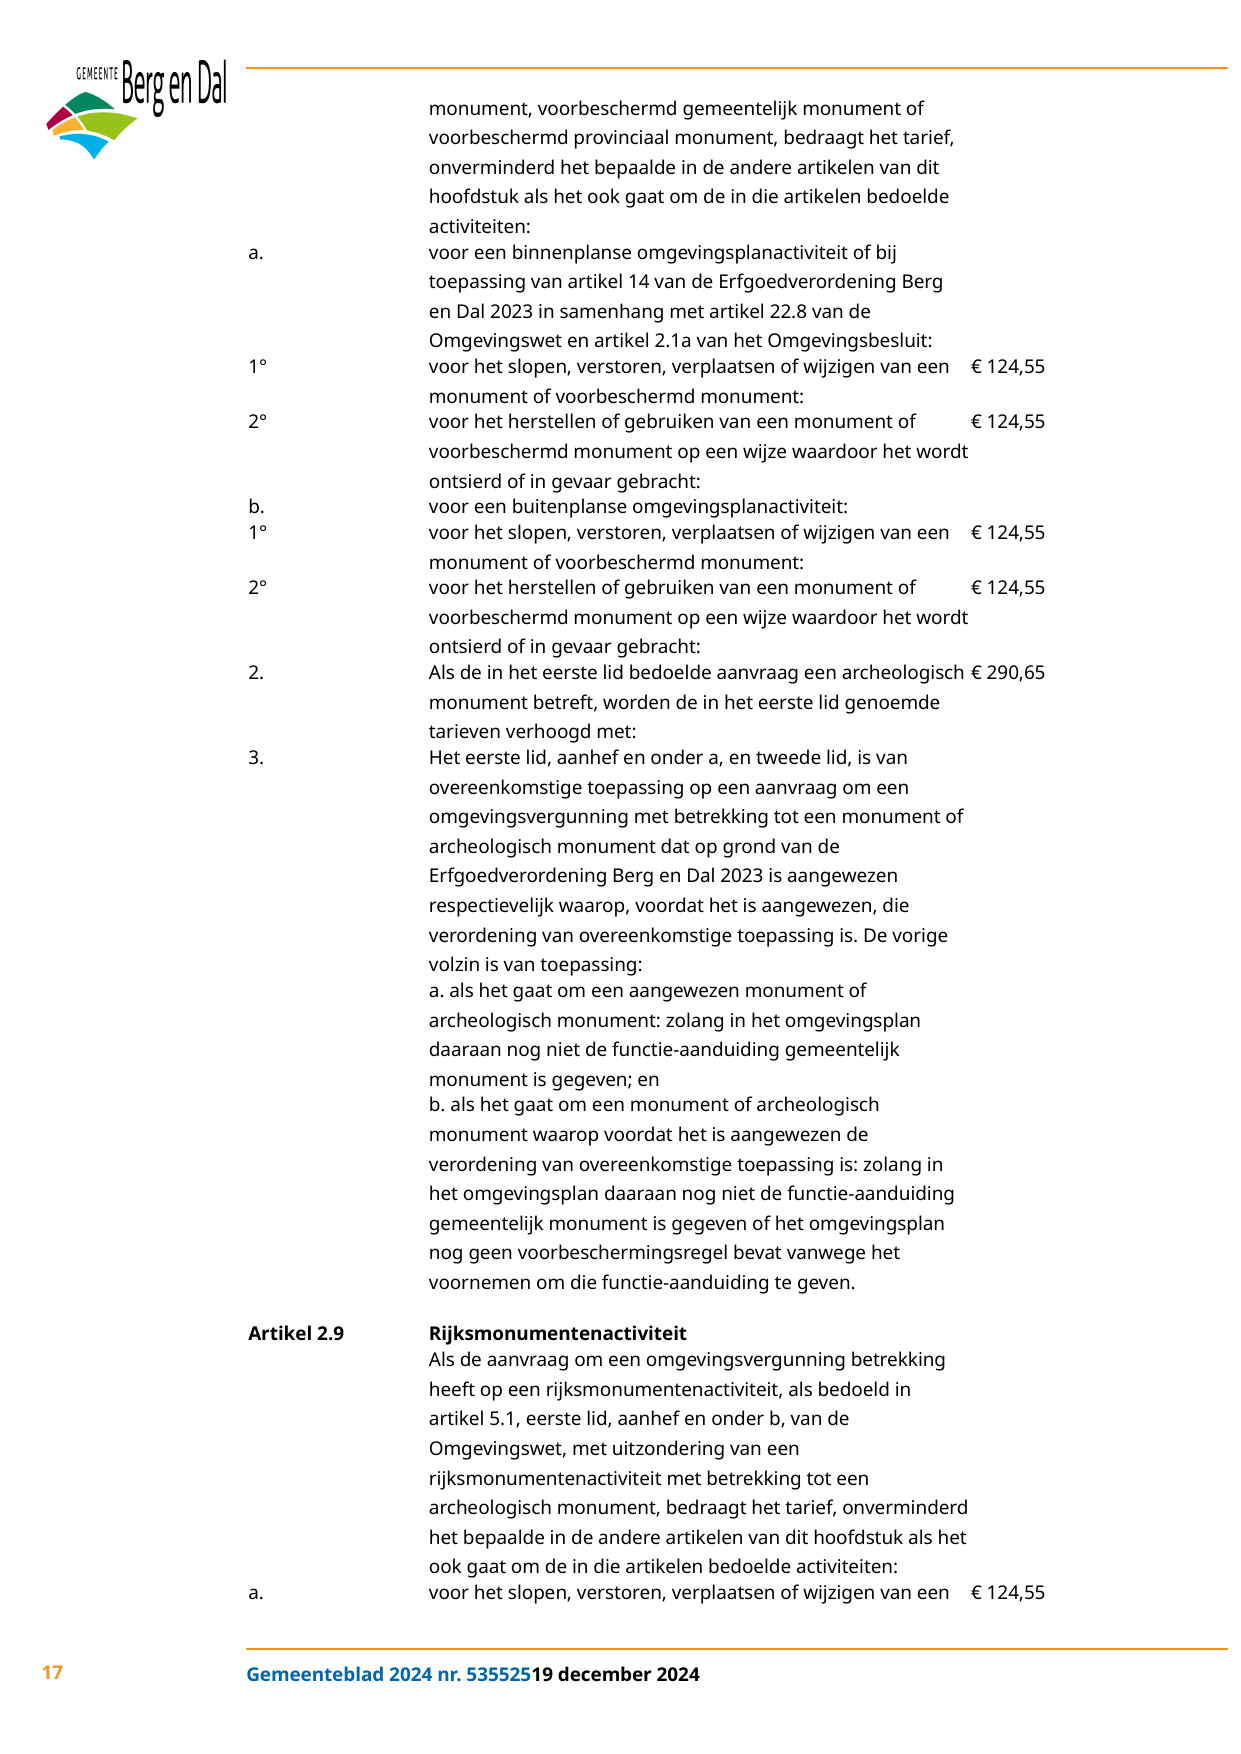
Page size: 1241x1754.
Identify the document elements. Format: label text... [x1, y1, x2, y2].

table_cell [971, 239, 1152, 353]
table_cell [248, 1092, 429, 1295]
table_cell Het eerste lid, aanhef en onder a, en tweede lid, is van overeenkomstige toepassing op een aanvraag om een omgevingsvergunning met betrekking tot een monument of archeologisch monument dat op grond van de Erfgoedverordening Berg en Dal 2023 is aangewezen respectievelijk waarop, voordat het is aangewezen, die verordening van overeenkomstige toepassing is. De vorige volzin is van toepassing: [429, 744, 971, 977]
table_cell [971, 977, 1152, 1092]
table_cell 2° [248, 409, 429, 493]
table_cell voor het slopen, verstoren, verplaatsen of wijzigen van een [429, 1579, 971, 1605]
table_cell € 124,55 [971, 1579, 1152, 1605]
table_cell [971, 1295, 1152, 1321]
table_cell 2° [248, 575, 429, 659]
table_cell b. als het gaat om een monument of archeologisch monument waarop voordat het is aangewezen de verordening van overeenkomstige toepassing is: zolang in het omgevingsplan daaraan nog niet de functie-aanduiding gemeentelijk monument is gegeven of het omgevingsplan nog geen voorbeschermingsregel bevat vanwege het voornemen om die functie-aanduiding te geven. [429, 1092, 971, 1295]
table_cell 1° [248, 519, 429, 574]
table_cell [248, 1346, 429, 1579]
table_cell [429, 1295, 971, 1321]
table_cell a. als het gaat om een aangewezen monument of archeologisch monument: zolang in het omgevingsplan daaraan nog niet de functie-aanduiding gemeentelijk monument is gegeven; en [429, 977, 971, 1092]
table_cell [971, 1346, 1152, 1579]
table_cell 2. [248, 660, 429, 744]
table_cell Als de in het eerste lid bedoelde aanvraag een archeologisch monument betreft, worden de in het eerste lid genoemde tarieven verhoogd met: [429, 660, 971, 744]
table_cell b. [248, 494, 429, 519]
table_cell voor het slopen, verstoren, verplaatsen of wijzigen van een monument of voorbeschermd monument: [429, 353, 971, 409]
table_cell voor een binnenplanse omgevingsplanactiviteit of bij toepassing van artikel 14 van de Erfgoedverordening Berg en Dal 2023 in samenhang met artikel 22.8 van de Omgevingswet en artikel 2.1a van het Omgevingsbesluit: [429, 239, 971, 353]
table_cell Artikel 2.9 [248, 1321, 429, 1346]
table_cell [248, 1295, 429, 1321]
table_cell a. [248, 239, 429, 353]
table_cell 1° [248, 353, 429, 409]
table_cell voor het slopen, verstoren, verplaatsen of wijzigen van een monument of voorbeschermd monument: [429, 519, 971, 574]
table_cell monument, voorbeschermd gemeentelijk monument of voorbeschermd provinciaal monument, bedraagt het tarief, onverminderd het bepaalde in de andere artikelen van dit hoofdstuk als het ook gaat om de in die artikelen bedoelde activiteiten: [429, 95, 971, 239]
table_cell voor het herstellen of gebruiken van een monument of voorbeschermd monument op een wijze waardoor het wordt ontsierd of in gevaar gebracht: [429, 575, 971, 659]
table_cell € 290,65 [971, 660, 1152, 744]
table_cell Rijksmonumentenactiviteit [429, 1321, 971, 1346]
table_cell [971, 744, 1152, 977]
table_cell Als de aanvraag om een omgevingsvergunning betrekking heeft op een rijksmonumentenactiviteit, als bedoeld in artikel 5.1, eerste lid, aanhef en onder b, van de Omgevingswet, met uitzondering van een rijksmonumentenactiviteit met betrekking tot een archeologisch monument, bedraagt het tarief, onverminderd het bepaalde in de andere artikelen van dit hoofdstuk als het ook gaat om de in die artikelen bedoelde activiteiten: [429, 1346, 971, 1579]
table_cell € 124,55 [971, 409, 1152, 493]
table_cell 3. [248, 744, 429, 977]
picture [41, 47, 231, 172]
table_cell € 124,55 [971, 519, 1152, 574]
table_cell [248, 95, 429, 239]
table_cell € 124,55 [971, 353, 1152, 409]
table_cell voor het herstellen of gebruiken van een monument of voorbeschermd monument op een wijze waardoor het wordt ontsierd of in gevaar gebracht: [429, 409, 971, 493]
table_cell € 124,55 [971, 575, 1152, 659]
table_cell [971, 494, 1152, 519]
table_cell voor een buitenplanse omgevingsplanactiviteit: [429, 494, 971, 519]
table_cell [971, 1321, 1152, 1346]
table_cell [971, 95, 1152, 239]
table_cell [971, 1092, 1152, 1295]
table_cell a. [248, 1579, 429, 1605]
table_cell [248, 977, 429, 1092]
